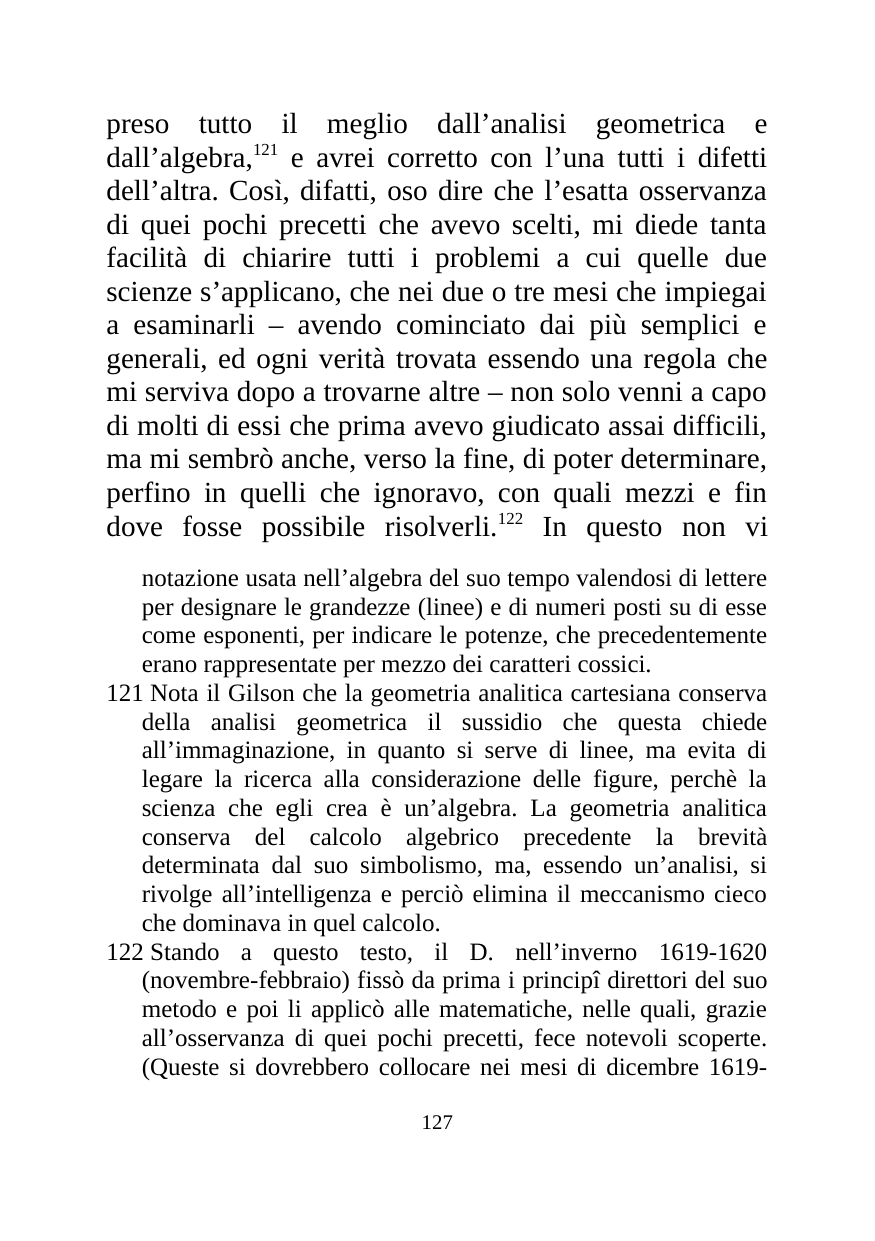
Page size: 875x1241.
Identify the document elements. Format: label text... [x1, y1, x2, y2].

text preso tutto il meglio dall’analisi geometrica e dall’algebra, e avrei corretto con l’una tutti i difetti dell’altra. Così, difatti, oso dire che l’esatta osservanza di quei pochi precetti che avevo scelti, mi diede tanta facilità di chiarire tutti i problemi a cui quelle due scienze s’applicano, che nei due o tre mesi che impiegai a esaminarli – avendo cominciato dai più semplici e generali, ed ogni verità trovata essendo una regola che mi serviva dopo a trovarne altre – non solo venni a capo di molti di essi che prima avevo giudicato assai difficili, ma mi sembrò anche, verso la fine, di poter determinare, perfino in quelli che ignoravo, con quali mezzi e fin dove fosse possibile risolverli. In questo non vi [106, 106, 768, 542]
text Stando a questo testo, il D. nell’inverno 1619-1620 (novembre-febbraio) fissò da prima i principî direttori del suo metodo e poi li applicò alle matematiche, nelle quali, grazie all’osservanza di quei pochi precetti, fece notevoli scoperte. (Queste si dovrebbero collocare nei mesi di dicembre 1619- [106, 937, 768, 1080]
text notazione usata nell’algebra del suo tempo valendosi di lettere per designare le grandezze (linee) e di numeri posti su di esse come esponenti, per indicare le potenze, che precedentemente erano rappresentate per mezzo dei caratteri cossici. [106, 563, 768, 678]
text Nota il Gilson che la geometria analitica cartesiana conserva della analisi geometrica il sussidio che questa chiede all’immaginazione, in quanto si serve di linee, ma evita di legare la ricerca alla considerazione delle figure, perchè la scienza che egli crea è un’algebra. La geometria analitica conserva del calcolo algebrico precedente la brevità determinata dal suo simbolismo, ma, essendo un’analisi, si rivolge all’intelligenza e perciò elimina il meccanismo cieco che dominava in quel calcolo. [106, 678, 768, 937]
